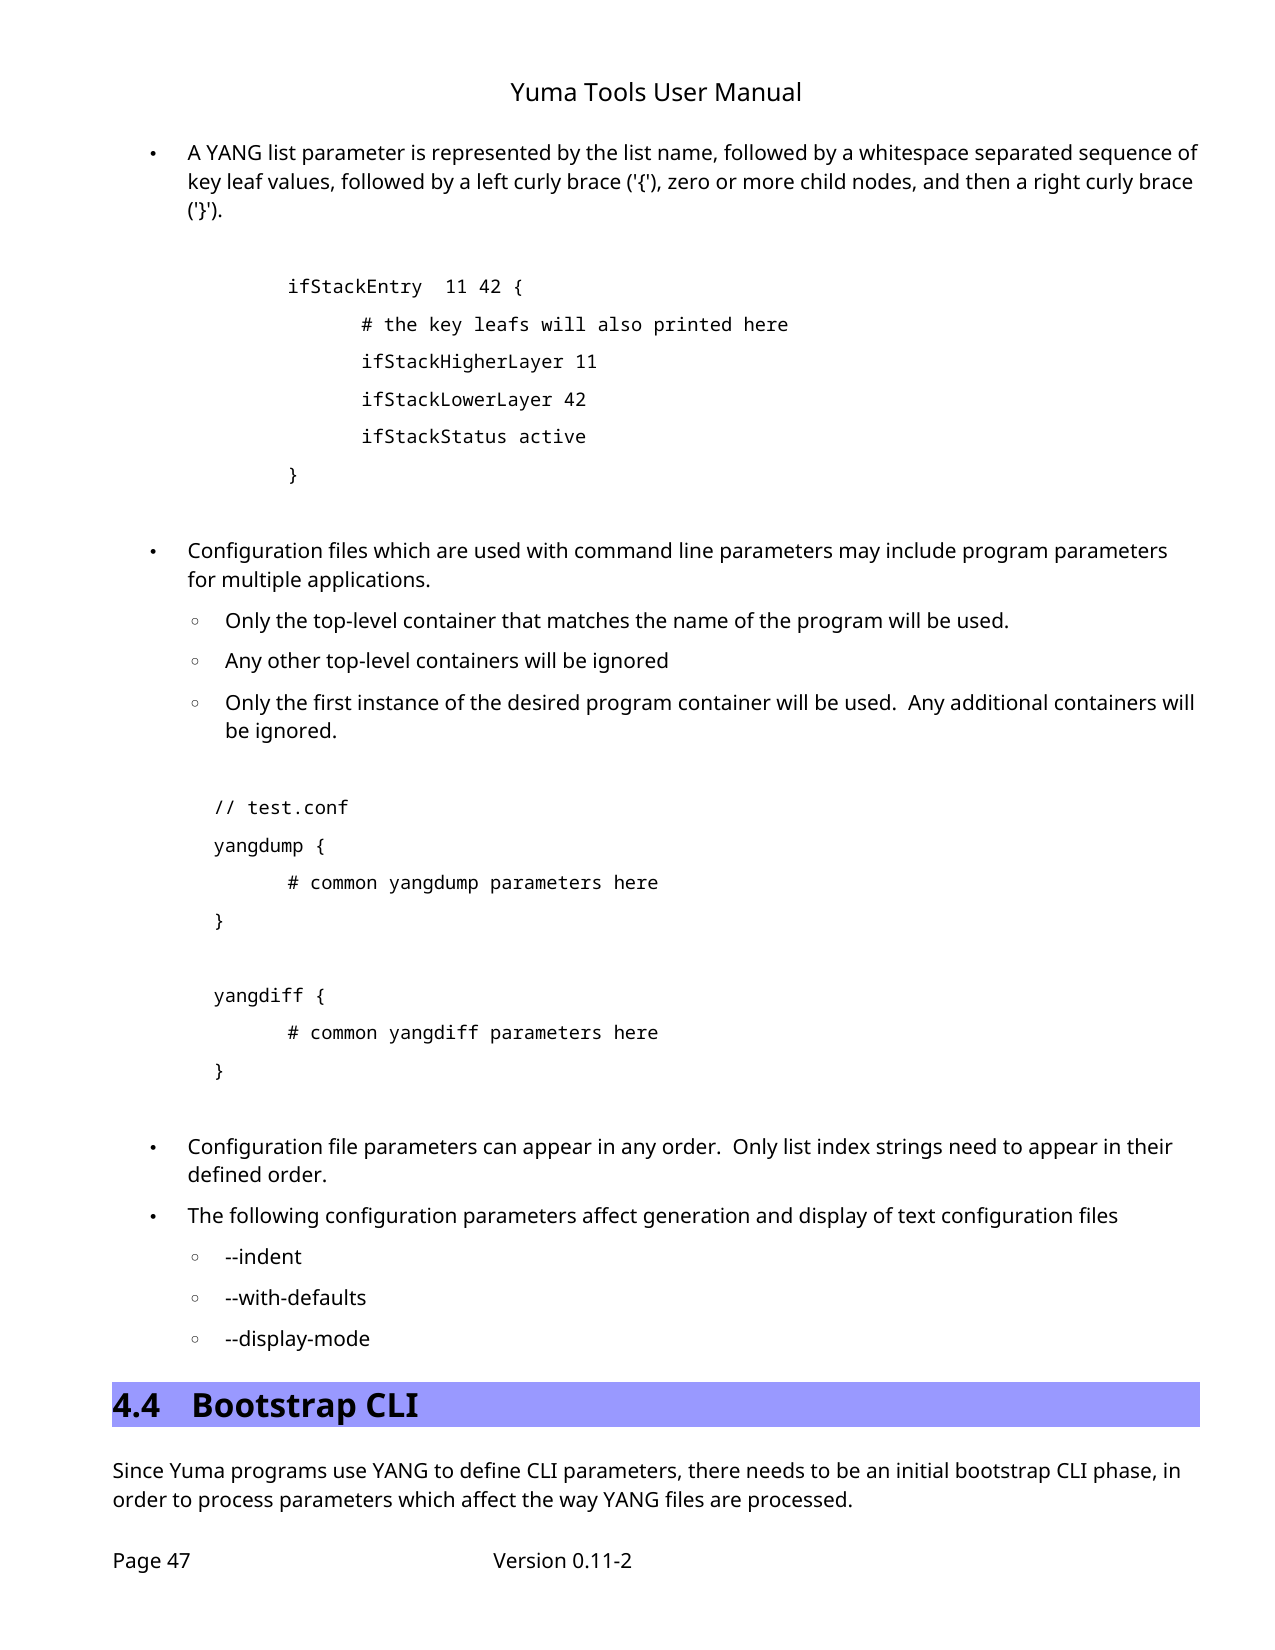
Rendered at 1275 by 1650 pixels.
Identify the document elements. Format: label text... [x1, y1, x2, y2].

list The following configuration parameters affect generation and display of text configuration files [150, 1201, 1200, 1230]
list Any other top-level containers will be ignored [187, 647, 1200, 675]
text Since Yuma programs use YANG to define CLI parameters, there needs to be an initial bootstrap CLI phase, in order to process parameters which affect the way YANG files are processed. [112, 1456, 1200, 1513]
text ifStackHigherLayer 11 [139, 349, 1200, 374]
text } [139, 907, 1200, 932]
text # the key leafs will also printed here [139, 311, 1200, 337]
text // test.conf [139, 794, 1200, 820]
text } [139, 1057, 1200, 1082]
list --with-defaults [187, 1283, 1200, 1312]
text yangdump { [139, 832, 1200, 857]
list Only the first instance of the desired program container will be used. Any additional containers will be ignored. [187, 688, 1200, 744]
text } [139, 461, 1200, 487]
list --indent [187, 1242, 1200, 1271]
list Only the top-level container that matches the name of the program will be used. [187, 606, 1200, 634]
text ifStackEntry 11 42 { [139, 274, 1200, 299]
text ifStackLowerLayer 42 [139, 386, 1200, 412]
text yangdiff { [139, 982, 1200, 1007]
text # common yangdiff parameters here [139, 1019, 1200, 1045]
list A YANG list parameter is represented by the list name, followed by a whitespace separated sequence of key leaf values, followed by a left curly brace ('{'), zero or more child nodes, and then a right curly brace ('}'). [150, 138, 1200, 224]
list Configuration files which are used with command line parameters may include program parameters for multiple applications. [150, 536, 1200, 593]
list --display-mode [187, 1324, 1200, 1353]
text # common yangdump parameters here [139, 869, 1200, 895]
list Configuration file parameters can appear in any order. Only list index strings need to appear in their defined order. [150, 1132, 1200, 1189]
text ifStackStatus active [139, 424, 1200, 449]
subtitle Bootstrap CLI [112, 1382, 1200, 1427]
